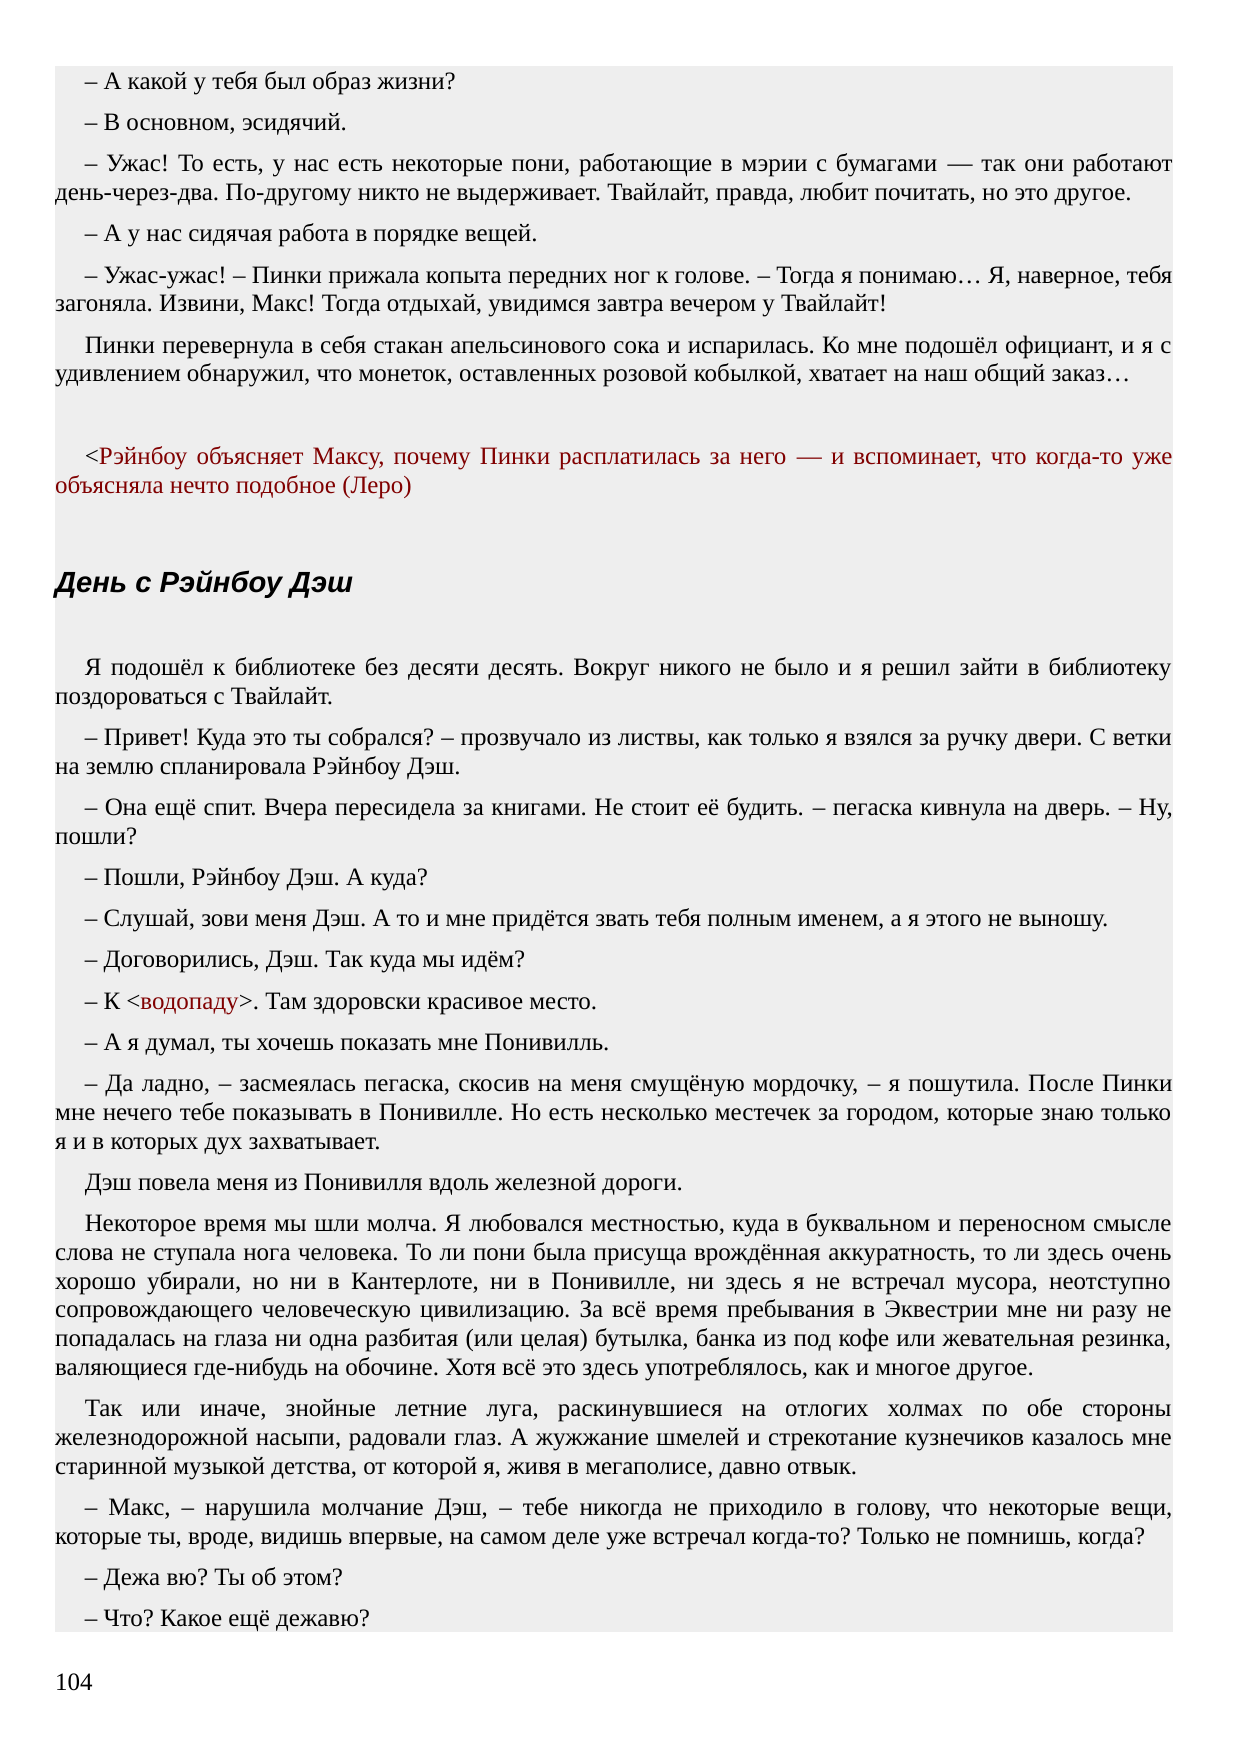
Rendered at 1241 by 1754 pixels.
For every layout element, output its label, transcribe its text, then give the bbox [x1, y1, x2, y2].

subtitle День с Рэйнбоу Дэш [55, 565, 1173, 598]
text – Привет! Куда это ты собрался? – прозвучало из листвы, как только я взялся за ручку двери. С ветки на землю спланировала Рэйнбоу Дэш. [55, 722, 1173, 779]
text Некоторое время мы шли молча. Я любовался местностью, куда в буквальном и переносном смысле слова не ступала нога человека. То ли пони была присуща врождённая аккуратность, то ли здесь очень хорошо убирали, но ни в Кантерлоте, ни в Понивилле, ни здесь я не встречал мусора, неотступно сопровождающего человеческую цивилизацию. За всё время пребывания в Эквестрии мне ни разу не попадалась на глаза ни одна разбитая (или целая) бутылка, банка из под кофе или жевательная резинка, валяющиеся где-нибудь на обочине. Хотя всё это здесь употреблялось, как и многое другое. [55, 1208, 1173, 1381]
text Я подошёл к библиотеке без десяти десять. Вокруг никого не было и я решил зайти в библиотеку поздороваться с Твайлайт. [55, 652, 1173, 709]
text <Рэйнбоу объясняет Максу, почему Пинки расплатилась за него — и вспоминает, что когда-то уже объясняла нечто подобное (Леро) [55, 441, 1173, 498]
text – Да ладно, – засмеялась пегаска, скосив на меня смущёную мордочку, – я пошутила. После Пинки мне нечего тебе показывать в Понивилле. Но есть несколько местечек за городом, которые знаю только я и в которых дух захватывает. [55, 1068, 1173, 1154]
text – Что? Какое ещё дежавю? [55, 1603, 1173, 1632]
text – Ужас! То есть, у нас есть некоторые пони, работающие в мэрии с бумагами — так они работают день-через-два. По-другому никто не выдерживает. Твайлайт, правда, любит почитать, но это другое. [55, 148, 1173, 206]
text – Макс, – нарушила молчание Дэш, – тебе никогда не приходило в голову, что некоторые вещи, которые ты, вроде, видишь впервые, на самом деле уже встречал когда-то? Только не помнишь, когда? [55, 1492, 1173, 1549]
text – А я думал, ты хочешь показать мне Понивилль. [55, 1027, 1173, 1056]
text – В основном, эсидячий. [55, 107, 1173, 136]
text – Пошли, Рэйнбоу Дэш. А куда? [55, 862, 1173, 891]
text – Ужас-ужас! – Пинки прижала копыта передних ног к голове. – Тогда я понимаю… Я, наверное, тебя загоняла. Извини, Макс! Тогда отдыхай, увидимся завтра вечером у Твайлайт! [55, 260, 1173, 317]
text – А какой у тебя был образ жизни? [55, 66, 1173, 95]
text Так или иначе, знойные летние луга, раскинувшиеся на отлогих холмах по обе стороны железнодорожной насыпи, радовали глаз. А жужжание шмелей и стрекотание кузнечиков казалось мне старинной музыкой детства, от которой я, живя в мегаполисе, давно отвык. [55, 1393, 1173, 1479]
text Пинки перевернула в себя стакан апельсинового сока и испарилась. Ко мне подошёл официант, и я с удивлением обнаружил, что монеток, оставленных розовой кобылкой, хватает на наш общий заказ… [55, 330, 1173, 387]
text – Договорились, Дэш. Так куда мы идём? [55, 944, 1173, 973]
text – Слушай, зови меня Дэш. А то и мне придётся звать тебя полным именем, а я этого не выношу. [55, 903, 1173, 932]
text – Дежа вю? Ты об этом? [55, 1562, 1173, 1591]
text Дэш повела меня из Понивилля вдоль железной дороги. [55, 1167, 1173, 1196]
text – Она ещё спит. Вчера пересидела за книгами. Не стоит её будить. – пегаска кивнула на дверь. – Ну, пошли? [55, 792, 1173, 849]
text – К <водопаду>. Там здоровски красивое место. [55, 986, 1173, 1014]
text – А у нас сидячая работа в порядке вещей. [55, 218, 1173, 247]
